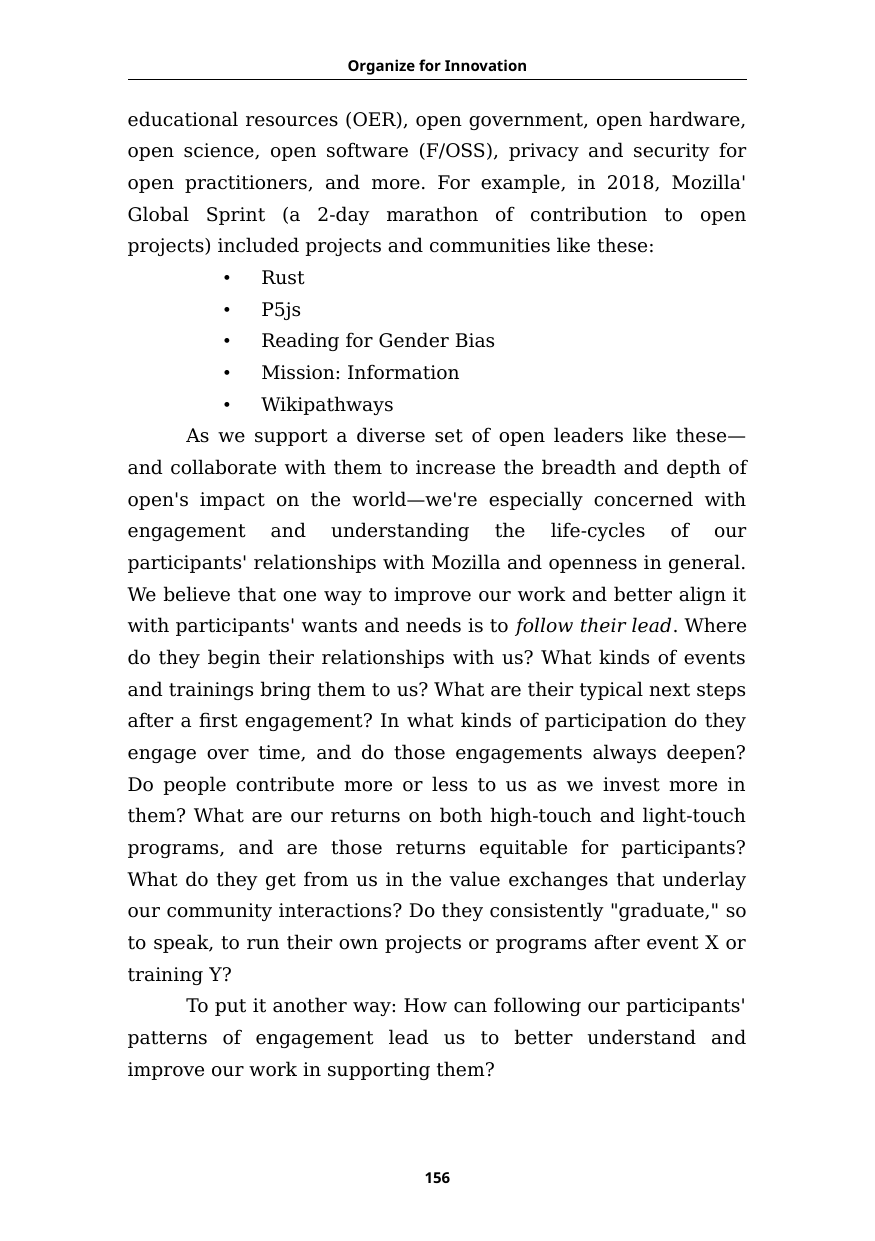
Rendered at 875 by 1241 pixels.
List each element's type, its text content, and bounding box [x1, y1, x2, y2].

text educational resources (OER), open government, open hardware, open science, open software (F/OSS), privacy and security for open practitioners, and more. For example, in 2018, Mozilla' Global Sprint (a 2-day marathon of contribution to open projects) included projects and communities like these: [127, 109, 747, 257]
list Mission: Information [223, 362, 747, 384]
text As we support a diverse set of open leaders like these—and collaborate with them to increase the breadth and depth of open's impact on the world—we're especially concerned with engagement and understanding the life-cycles of our participants' relationships with Mozilla and openness in general. We believe that one way to improve our work and better align it with participants' wants and needs is to follow their lead. Where do they begin their relationships with us? What kinds of events and trainings bring them to us? What are their typical next steps after a first engagement? In what kinds of participation do they engage over time, and do those engagements always deepen? Do people contribute more or less to us as we invest more in them? What are our returns on both high-touch and light-touch programs, and are those returns equitable for participants? What do they get from us in the value exchanges that underlay our community interactions? Do they consistently "graduate," so to speak, to run their own projects or programs after event X or training Y? [127, 425, 747, 986]
list Rust [223, 267, 747, 289]
text To put it another way: How can following our participants' patterns of engagement lead us to better understand and improve our work in supporting them? [127, 995, 747, 1081]
list P5js [223, 299, 747, 321]
list Wikipathways [223, 394, 747, 416]
list Reading for Gender Bias [223, 330, 747, 352]
